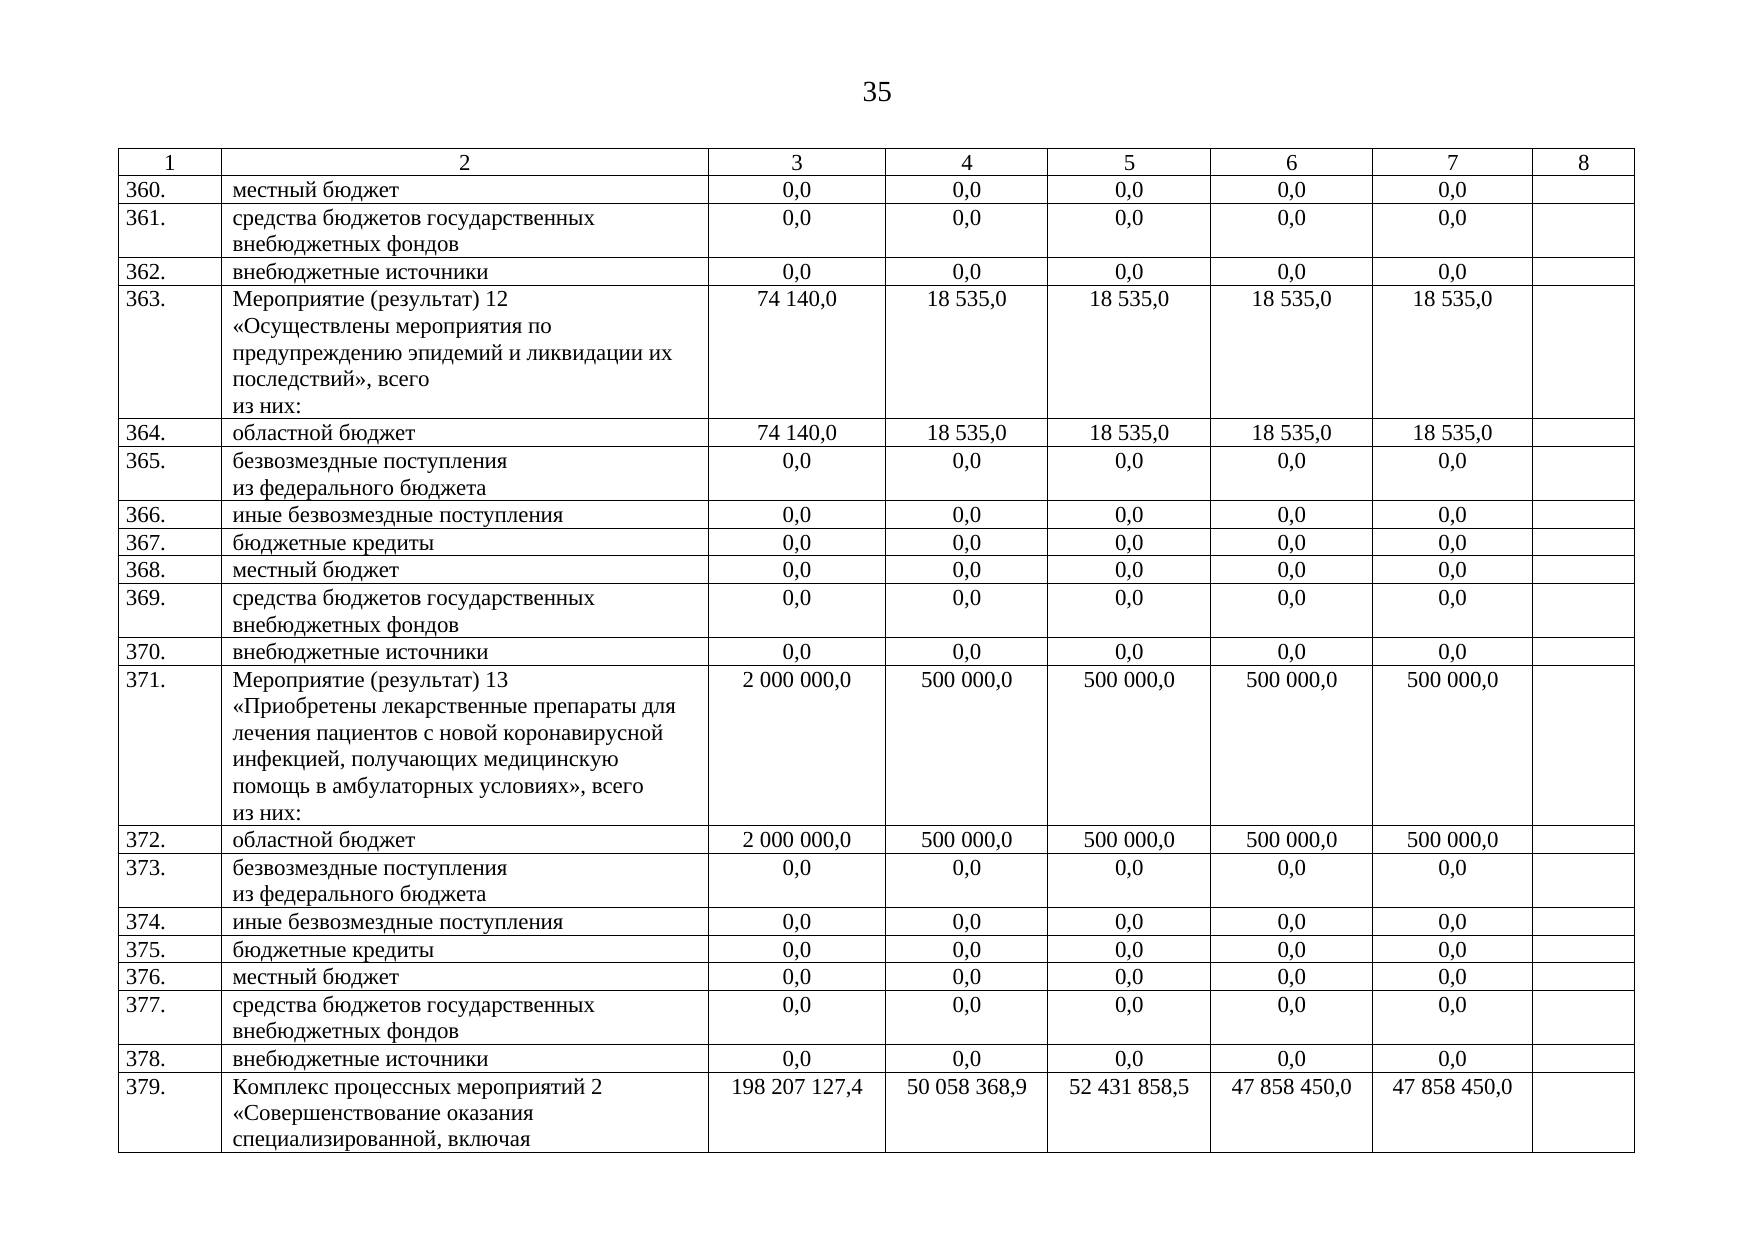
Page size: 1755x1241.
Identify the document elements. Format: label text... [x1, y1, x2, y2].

table_cell 0,0 [1048, 936, 1210, 962]
table_cell [119, 204, 221, 257]
table_cell 52 431 858,5 [1048, 1073, 1210, 1152]
table_cell 0,0 [709, 204, 885, 257]
table_cell 500 000,0 [886, 826, 1047, 853]
table_cell [119, 826, 221, 853]
table_cell внебюджетные источники [222, 1045, 708, 1072]
table_cell 0,0 [709, 258, 885, 284]
table_header 6 [1211, 149, 1372, 175]
table_cell 0,0 [1211, 529, 1372, 555]
table_header 7 [1373, 149, 1532, 175]
table_cell 500 000,0 [886, 666, 1047, 825]
table_cell 0,0 [1048, 556, 1210, 583]
table_cell внебюджетные источники [222, 638, 708, 665]
table_cell 0,0 [709, 936, 885, 962]
table_cell [119, 666, 221, 825]
table_cell 2 000 000,0 [709, 826, 885, 853]
table_cell 0,0 [1373, 1045, 1532, 1072]
table_cell иные безвозмездные поступления [222, 908, 708, 935]
table_cell 74 140,0 [709, 419, 885, 446]
table_cell 500 000,0 [1048, 666, 1210, 825]
table_cell 0,0 [1211, 204, 1372, 257]
table_cell [119, 584, 221, 637]
table_cell 0,0 [886, 638, 1047, 665]
table_cell 0,0 [1211, 176, 1372, 203]
table_cell бюджетные кредиты [222, 936, 708, 962]
table_cell [119, 501, 221, 528]
table_cell местный бюджет [222, 556, 708, 583]
table_cell 0,0 [1373, 936, 1532, 962]
table_cell 0,0 [1211, 908, 1372, 935]
table_cell местный бюджет [222, 963, 708, 990]
table_cell 0,0 [886, 584, 1047, 637]
table_cell [119, 991, 221, 1044]
table_cell [1533, 447, 1634, 500]
table_cell [1533, 258, 1634, 284]
table_cell 0,0 [1373, 529, 1532, 555]
table_cell безвозмездные поступления из федерального бюджета [222, 854, 708, 907]
table_cell 0,0 [1048, 258, 1210, 284]
table_header 3 [709, 149, 885, 175]
table_cell внебюджетные источники [222, 258, 708, 284]
table_cell 0,0 [1211, 447, 1372, 500]
table_cell [119, 1073, 221, 1152]
table_cell 0,0 [709, 1045, 885, 1072]
table_cell 50 058 368,9 [886, 1073, 1047, 1152]
table_cell 0,0 [1211, 936, 1372, 962]
table_cell 0,0 [1048, 204, 1210, 257]
table_cell 0,0 [1048, 854, 1210, 907]
table_cell 18 535,0 [886, 419, 1047, 446]
table_cell 0,0 [1048, 638, 1210, 665]
table_cell областной бюджет [222, 419, 708, 446]
table_cell 18 535,0 [1211, 419, 1372, 446]
table_cell 0,0 [709, 908, 885, 935]
table_cell [119, 447, 221, 500]
table_cell 500 000,0 [1211, 666, 1372, 825]
table_cell [1533, 501, 1634, 528]
table_cell [1533, 963, 1634, 990]
table_cell 0,0 [1211, 963, 1372, 990]
table_cell 0,0 [886, 501, 1047, 528]
table_cell 500 000,0 [1211, 826, 1372, 853]
table_cell 0,0 [886, 447, 1047, 500]
table_cell 18 535,0 [1211, 286, 1372, 418]
table_cell 0,0 [886, 529, 1047, 555]
table_cell Комплекс процессных мероприятий 2 «Совершенствование оказания специализированной, включая [222, 1073, 708, 1152]
table_cell 0,0 [1048, 176, 1210, 203]
table_cell Мероприятие (результат) 12 «Осуществлены мероприятия по предупреждению эпидемий и ликвидации их последствий», всего из них: [222, 286, 708, 418]
table_cell средства бюджетов государственных внебюджетных фондов [222, 204, 708, 257]
table_cell [1533, 419, 1634, 446]
table_cell 0,0 [1211, 991, 1372, 1044]
table_cell 0,0 [1048, 501, 1210, 528]
table_cell 0,0 [1373, 908, 1532, 935]
table_cell 0,0 [886, 908, 1047, 935]
table_cell 0,0 [1211, 584, 1372, 637]
table_cell 0,0 [1048, 584, 1210, 637]
table_cell [1533, 826, 1634, 853]
table_cell [1533, 204, 1634, 257]
table_cell [119, 556, 221, 583]
table_cell [119, 529, 221, 555]
table_cell 18 535,0 [1048, 286, 1210, 418]
table_cell [1533, 176, 1634, 203]
table_cell 0,0 [1048, 908, 1210, 935]
table_cell 0,0 [1373, 963, 1532, 990]
table_cell 0,0 [1373, 854, 1532, 907]
table_cell 2 000 000,0 [709, 666, 885, 825]
table_cell 0,0 [886, 258, 1047, 284]
table_cell [1533, 584, 1634, 637]
table_cell 0,0 [1373, 447, 1532, 500]
table_cell 74 140,0 [709, 286, 885, 418]
table_cell 0,0 [1373, 176, 1532, 203]
table_cell 0,0 [709, 991, 885, 1044]
table_cell 0,0 [886, 176, 1047, 203]
table_cell 0,0 [1048, 447, 1210, 500]
table_cell 0,0 [1048, 1045, 1210, 1072]
table_cell [119, 936, 221, 962]
table_cell безвозмездные поступления из федерального бюджета [222, 447, 708, 500]
table_cell [119, 258, 221, 284]
table_header 8 [1533, 149, 1634, 175]
table_cell средства бюджетов государственных внебюджетных фондов [222, 584, 708, 637]
table_cell 0,0 [709, 556, 885, 583]
table_cell 18 535,0 [1373, 286, 1532, 418]
table_cell 0,0 [1373, 991, 1532, 1044]
table_cell 0,0 [1048, 991, 1210, 1044]
table_header 4 [886, 149, 1047, 175]
table_cell 0,0 [1211, 854, 1372, 907]
table_cell 0,0 [886, 963, 1047, 990]
table_cell Мероприятие (результат) 13 «Приобретены лекарственные препараты для лечения пациентов с новой коронавирусной инфекцией, получающих медицинскую помощь в амбулаторных условиях», всего из них: [222, 666, 708, 825]
table_cell 0,0 [709, 854, 885, 907]
table_cell средства бюджетов государственных внебюджетных фондов [222, 991, 708, 1044]
table_cell 0,0 [886, 991, 1047, 1044]
table_cell 0,0 [1373, 258, 1532, 284]
table_cell [119, 1045, 221, 1072]
table_cell 0,0 [1211, 556, 1372, 583]
table_cell 0,0 [709, 447, 885, 500]
table_cell [1533, 854, 1634, 907]
table_cell 0,0 [709, 963, 885, 990]
table_cell [119, 638, 221, 665]
table_cell 500 000,0 [1048, 826, 1210, 853]
table_cell [1533, 286, 1634, 418]
table_cell 0,0 [1211, 638, 1372, 665]
table_cell 0,0 [1211, 501, 1372, 528]
table_cell 0,0 [1373, 638, 1532, 665]
table_cell [1533, 1073, 1634, 1152]
table_cell 0,0 [709, 501, 885, 528]
table_cell [119, 286, 221, 418]
table_cell областной бюджет [222, 826, 708, 853]
table_cell [1533, 991, 1634, 1044]
table_cell 0,0 [886, 556, 1047, 583]
table_cell бюджетные кредиты [222, 529, 708, 555]
table_cell 500 000,0 [1373, 666, 1532, 825]
table_cell 47 858 450,0 [1373, 1073, 1532, 1152]
table_cell местный бюджет [222, 176, 708, 203]
table_cell 0,0 [1211, 258, 1372, 284]
table_header 5 [1048, 149, 1210, 175]
table_cell [119, 963, 221, 990]
table_header 2 [222, 149, 708, 175]
table_cell 0,0 [1048, 963, 1210, 990]
table_cell 0,0 [886, 854, 1047, 907]
table_cell [119, 176, 221, 203]
table_cell 0,0 [886, 1045, 1047, 1072]
table_cell [1533, 936, 1634, 962]
table_cell 0,0 [886, 204, 1047, 257]
table_cell 0,0 [1211, 1045, 1372, 1072]
table_cell 0,0 [1373, 204, 1532, 257]
table_cell [119, 908, 221, 935]
table_cell 0,0 [1373, 556, 1532, 583]
table_cell [1533, 1045, 1634, 1072]
table_cell 0,0 [886, 936, 1047, 962]
table_cell [119, 854, 221, 907]
table_cell [1533, 908, 1634, 935]
table_cell 0,0 [709, 176, 885, 203]
table_cell [1533, 638, 1634, 665]
table_cell 18 535,0 [886, 286, 1047, 418]
table_cell 500 000,0 [1373, 826, 1532, 853]
table_cell 0,0 [709, 584, 885, 637]
table_cell [1533, 556, 1634, 583]
table_cell 0,0 [1373, 584, 1532, 637]
table_cell 0,0 [1048, 529, 1210, 555]
table_cell [1533, 666, 1634, 825]
table_cell 47 858 450,0 [1211, 1073, 1372, 1152]
table_cell 0,0 [1373, 501, 1532, 528]
table_cell 0,0 [709, 638, 885, 665]
table_cell 0,0 [709, 529, 885, 555]
table_cell [119, 419, 221, 446]
table_cell [1533, 529, 1634, 555]
table_cell 18 535,0 [1373, 419, 1532, 446]
table_cell 18 535,0 [1048, 419, 1210, 446]
table_header 1 [119, 149, 221, 175]
table_cell иные безвозмездные поступления [222, 501, 708, 528]
table_cell 198 207 127,4 [709, 1073, 885, 1152]
